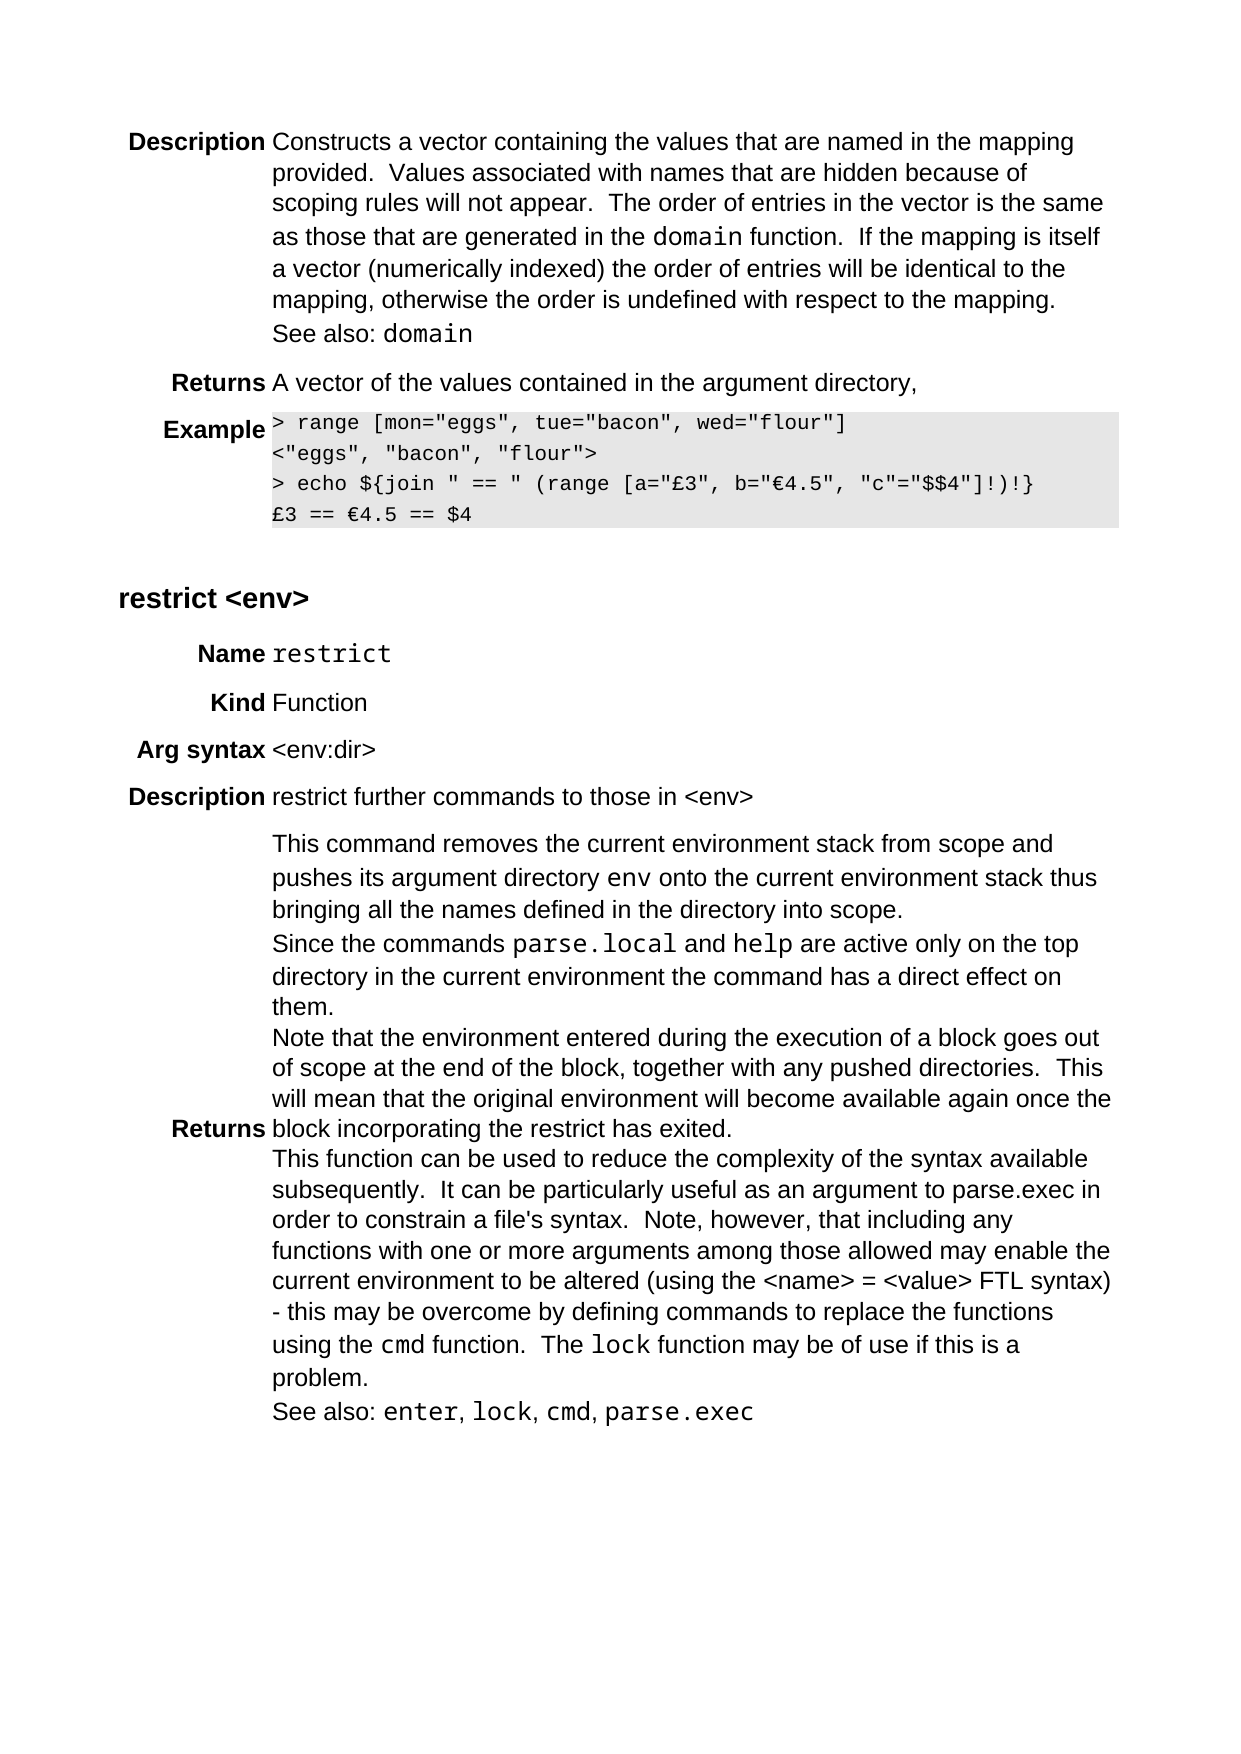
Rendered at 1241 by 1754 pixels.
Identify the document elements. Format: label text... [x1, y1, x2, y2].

table_cell Constructs a vector containing the values that are named in the mapping provided. Values associated with names that are hidden because of scoping rules will not appear. The order of entries in the vector is the same as those that are generated in the domain function. If the mapping is itself a vector (numerically indexed) the order of entries will be identical to the mapping, otherwise the order is undefined with respect to the mapping. See also: domain [269, 118, 1122, 359]
table_cell > range [mon="eggs", tue="bacon", wed="flour"] <"eggs", "bacon", "flour"> > echo ${join " == " (range [a="£3", b="€4.5", "c"="$$4"]!)!} £3 == €4.5 == $4 [269, 406, 1122, 534]
table_cell Returns [118, 820, 269, 1437]
table_cell <env:dir> [269, 726, 1122, 773]
table_header restrict [269, 627, 1122, 679]
table_cell This command removes the current environment stack from scope and pushes its argument directory env onto the current environment stack thus bringing all the names defined in the directory into scope. Since the commands parse.local and help are active only on the top directory in the current environment the command has a direct effect on them. Note that the environment entered during the execution of a block goes out of scope at the end of the block, together with any pushed directories. This will mean that the original environment will become available again once the block incorporating the restrict has exited. This function can be used to reduce the complexity of the syntax available subsequently. It can be particularly useful as an argument to parse.exec in order to constrain a file's syntax. Note, however, that including any functions with one or more arguments among those allowed may enable the current environment to be altered (using the <name> = <value> FTL syntax) - this may be overcome by defining commands to replace the functions using the cmd function. The lock function may be of use if this is a problem. See also: enter, lock, cmd, parse.exec [269, 820, 1122, 1437]
table_cell Arg syntax [118, 726, 269, 773]
subtitle restrict <env> [118, 581, 1122, 615]
table_cell Example [118, 406, 269, 534]
table_cell Function [269, 679, 1122, 726]
table_cell Returns [118, 359, 269, 406]
table_header Name [118, 627, 269, 679]
table_cell Description [118, 118, 269, 359]
table_cell Kind [118, 679, 269, 726]
table_cell A vector of the values contained in the argument directory, [269, 359, 1122, 406]
table_cell Description [118, 773, 269, 820]
table_cell restrict further commands to those in <env> [269, 773, 1122, 820]
